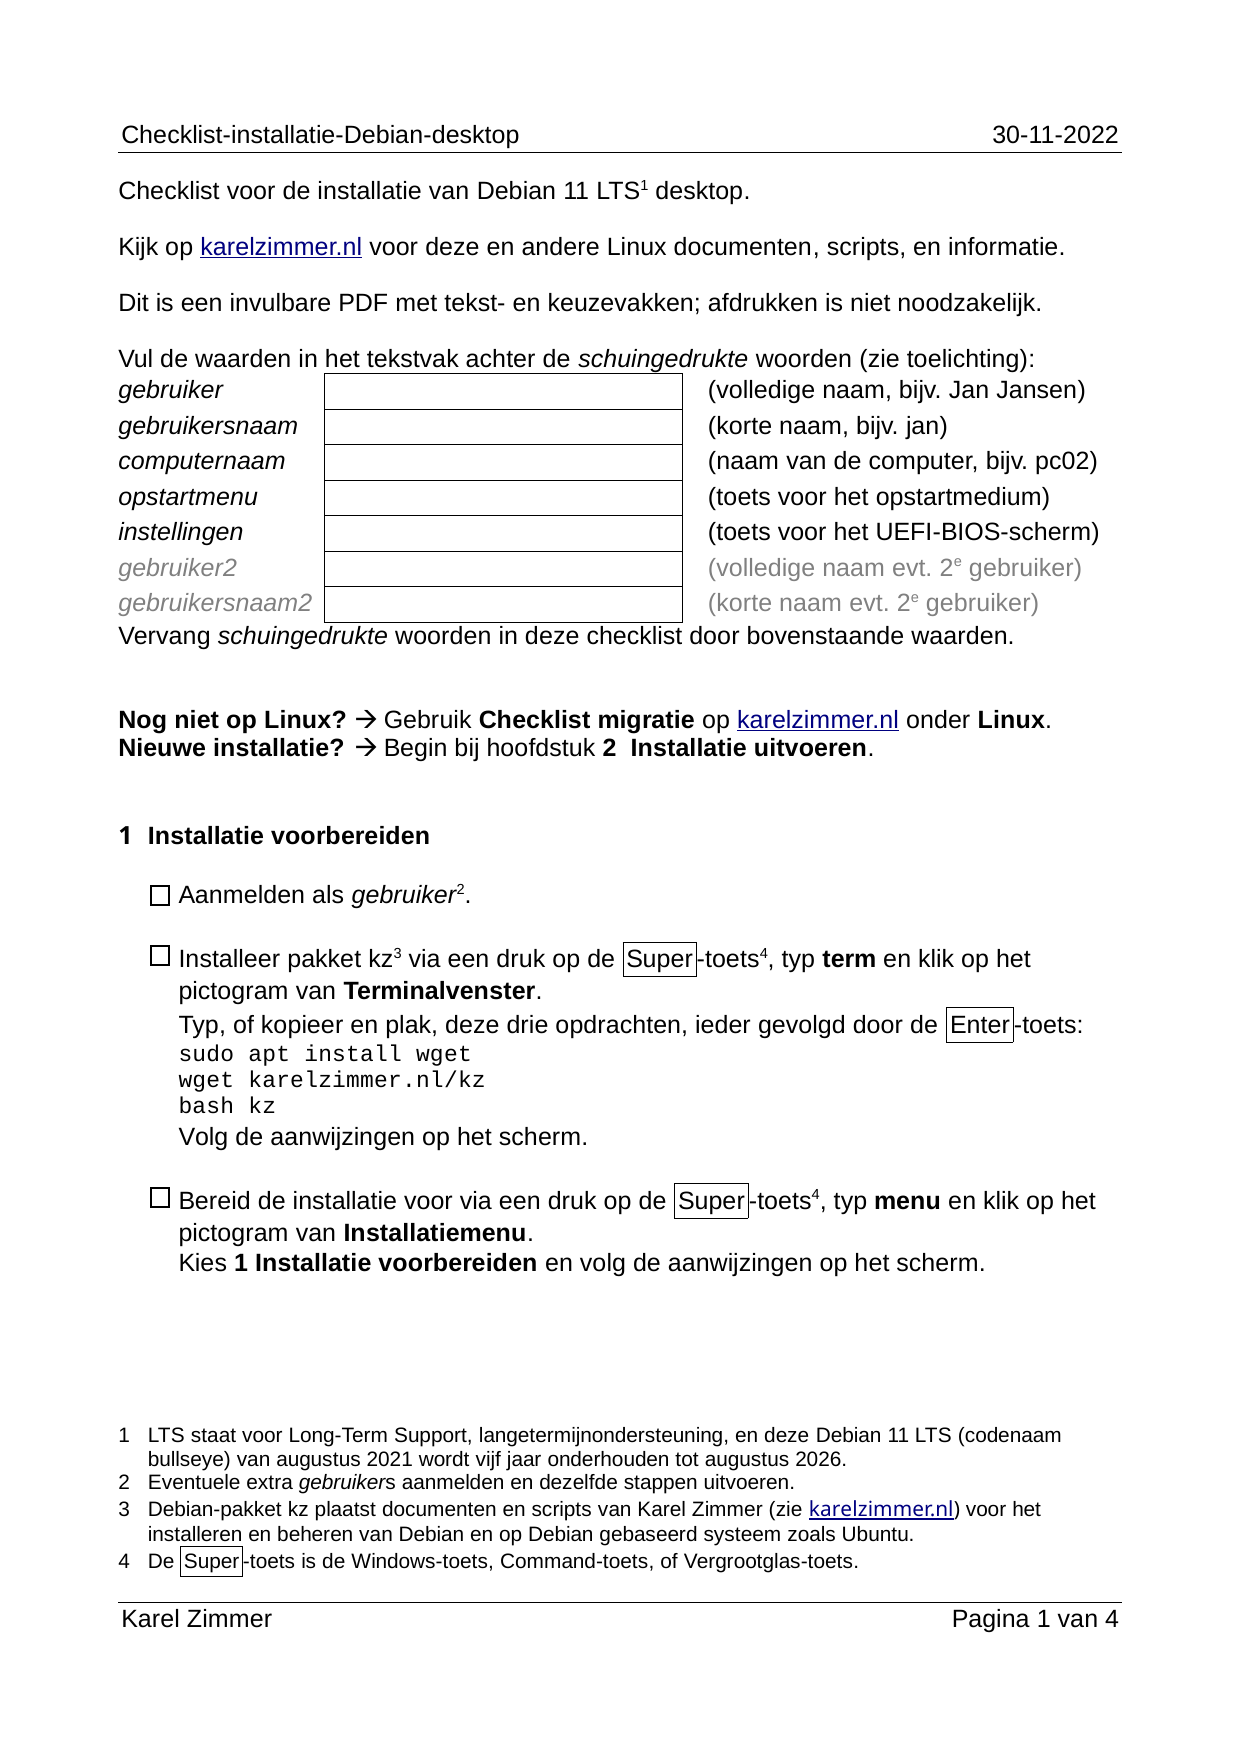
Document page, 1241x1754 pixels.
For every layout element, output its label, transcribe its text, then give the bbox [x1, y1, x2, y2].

table_cell [141, 1152, 177, 1182]
text Dit is een invulbare PDF met tekst- en keuzevakken; afdrukken is niet noodzakelijk. [118, 289, 1122, 317]
table_cell [141, 1006, 177, 1122]
text Nieuwe installatie?  Begin bij hoofdstuk 2 Installatie uitvoeren. [118, 734, 1122, 762]
table_header Aanmelden als gebruiker. [177, 880, 1120, 910]
text (toets voor het UEFI-BIOS-scherm) [683, 515, 1122, 551]
list Installatie voorbereiden [118, 818, 1122, 852]
text gebruikersnaam2 [118, 586, 324, 622]
text (toets voor het opstartmedium) [683, 480, 1122, 515]
text gebruiker2 [118, 551, 324, 586]
text Vul de waarden in het tekstvak achter de schuingedrukte woorden (zie toelichting): [118, 345, 1122, 373]
text (volledige naam evt. 2e gebruiker) [683, 551, 1122, 586]
text Checklist voor de installatie van Debian 11 LTS desktop. [118, 177, 1122, 205]
text Kijk op karelzimmer.nl voor deze en andere Linux documenten, scripts, en informatie. [118, 233, 1122, 261]
table_cell [141, 1182, 177, 1248]
text (volledige naam, bijv. Jan Jansen) [683, 373, 1122, 409]
table_cell [141, 1122, 177, 1152]
table_cell [141, 1248, 177, 1278]
table_cell Typ, of kopieer en plak, deze drie opdrachten, ieder gevolgd door de Enter-toets: sudo apt install wget wget karelzimmer.nl/kz bash kz [177, 1006, 1120, 1122]
table_cell Bereid de installatie voor via een druk op de Super-toets4, typ menu en klik op het pictogram van Installatiemenu. [177, 1182, 1120, 1248]
table_cell [141, 910, 177, 941]
text gebruikersnaam [118, 409, 324, 444]
table_cell Installeer pakket kz via een druk op de Super-toets, typ term en klik op het pictogram van Terminalvenster. [177, 941, 1120, 1006]
text gebruiker [118, 373, 324, 409]
text instellingen [118, 515, 324, 551]
table_cell Volg de aanwijzingen op het scherm. [177, 1122, 1120, 1152]
text Vervang schuingedrukte woorden in deze checklist door bovenstaande waarden. [118, 622, 1122, 650]
text computernaam [118, 444, 324, 480]
text Nog niet op Linux?  Gebruik Checklist migratie op karelzimmer.nl onder Linux. [118, 706, 1122, 734]
table_header [141, 880, 177, 910]
text opstartmenu [118, 480, 324, 515]
text (korte naam, bijv. jan) [683, 409, 1122, 444]
table_cell Kies 1 Installatie voorbereiden en volg de aanwijzingen op het scherm. [177, 1248, 1120, 1278]
table_cell [141, 941, 177, 1006]
table_cell [177, 910, 1120, 941]
text (naam van de computer, bijv. pc02) [683, 444, 1122, 480]
table_cell [177, 1152, 1120, 1182]
text LTS staat voor Long-Term Support, langetermijnondersteuning, en deze Debian 11 LTS (codenaam bullseye) van augustus 2021 wordt vijf jaar onderhouden tot augustus 2026. [118, 1423, 1122, 1471]
text (korte naam evt. 2e gebruiker) [683, 586, 1122, 622]
